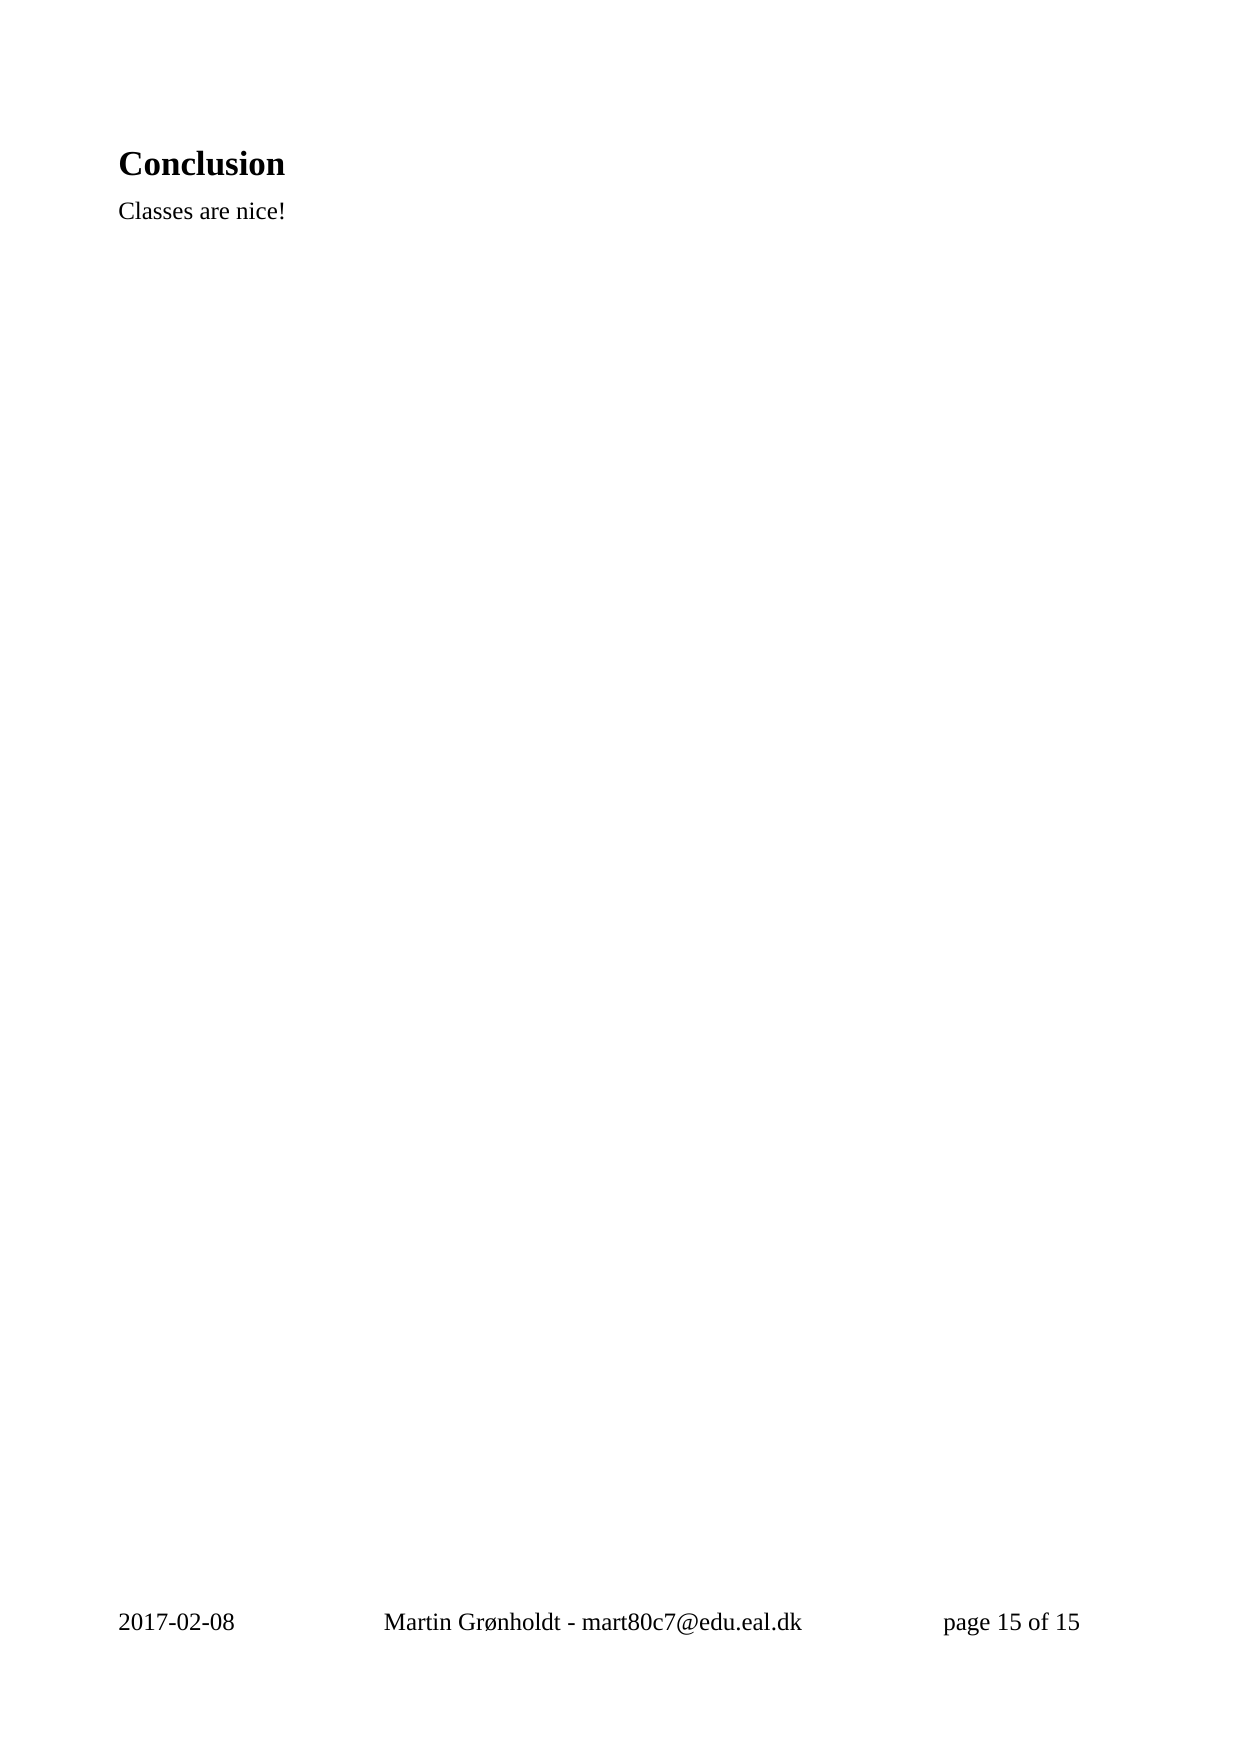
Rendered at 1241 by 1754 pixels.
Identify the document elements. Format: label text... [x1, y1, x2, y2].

text Classes are nice! [118, 196, 1122, 224]
subtitle Conclusion [118, 143, 1122, 183]
